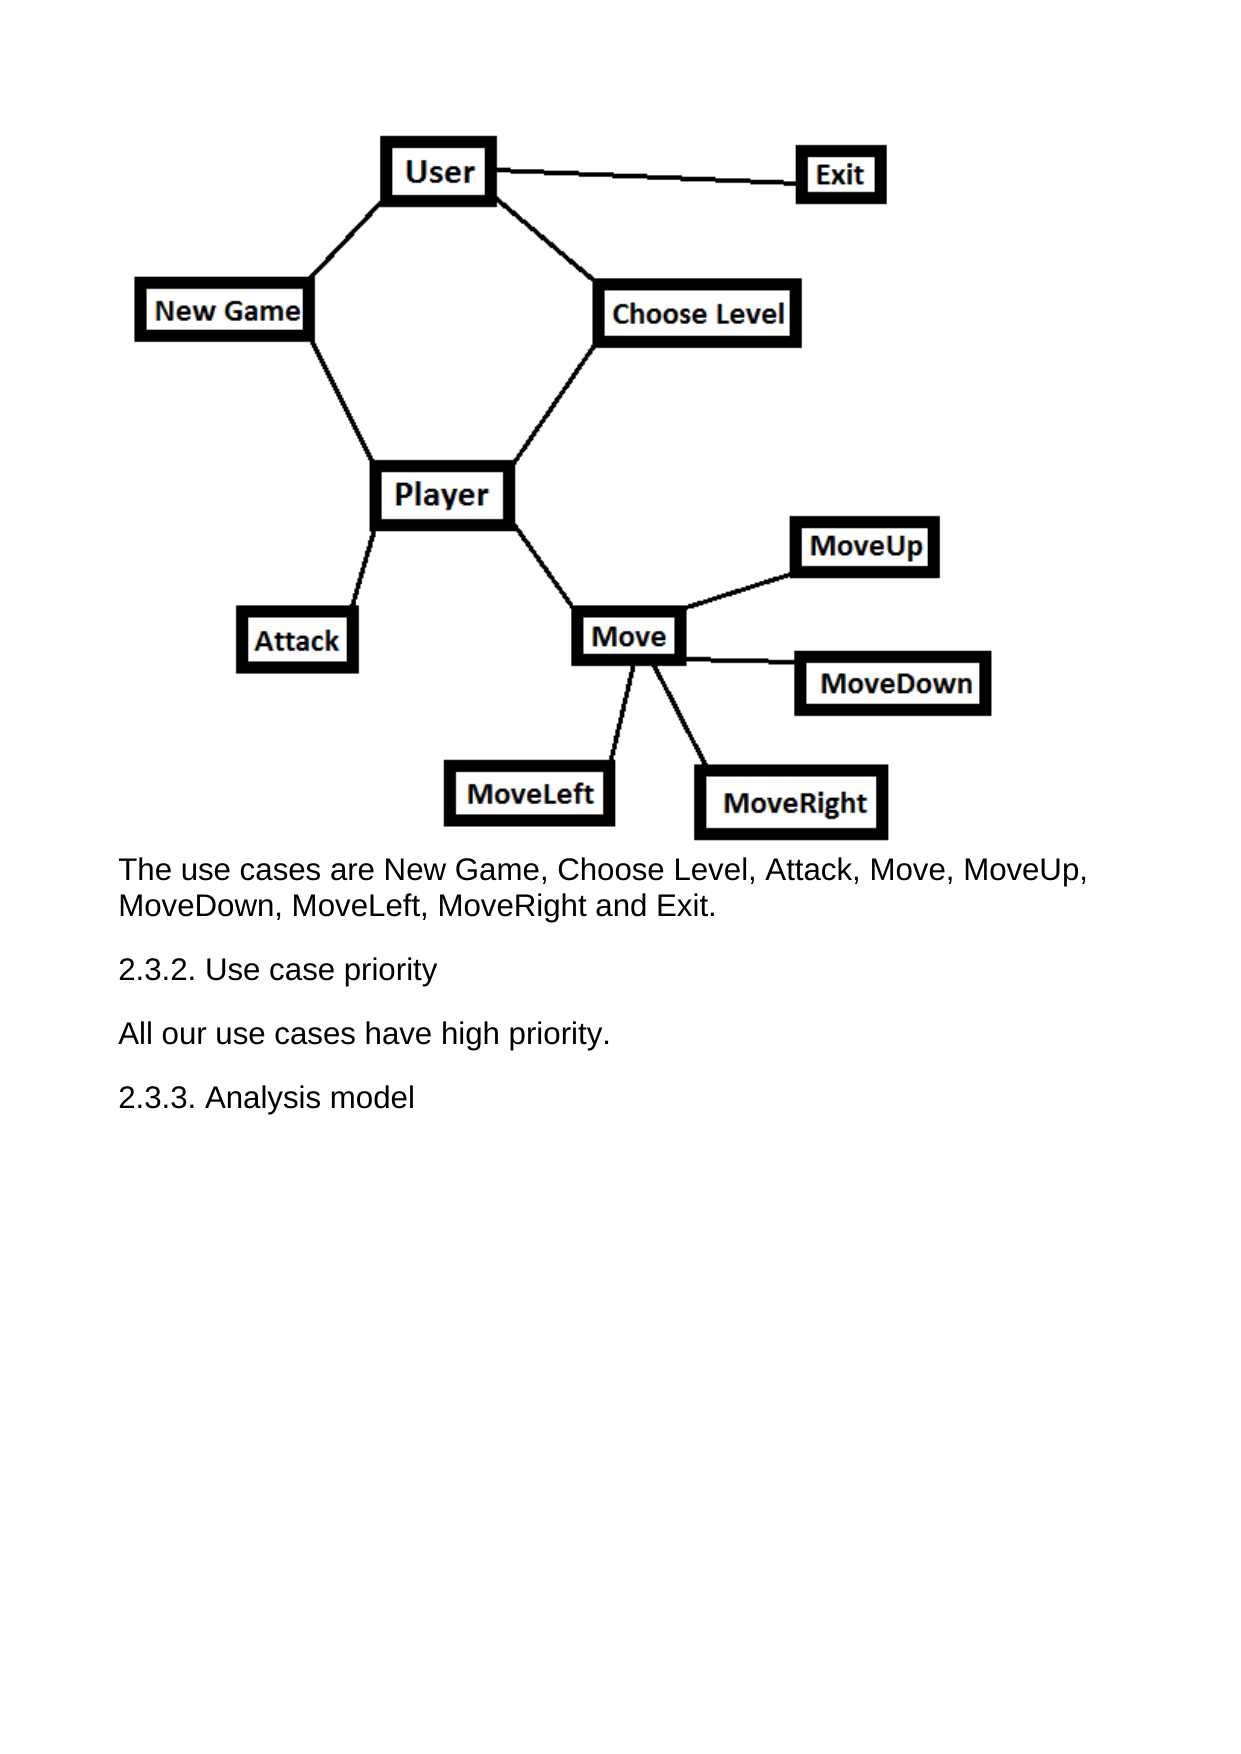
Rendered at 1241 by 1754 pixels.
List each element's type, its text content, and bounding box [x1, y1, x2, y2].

text 2.3.2. Use case priority [118, 951, 1122, 987]
text The use cases are New Game, Choose Level, Attack, Move, MoveUp, MoveDown, MoveLeft, MoveRight and Exit. [118, 851, 1122, 923]
text 2.3.3. Analysis model [118, 1079, 1122, 1115]
text All our use cases have high priority. [118, 1015, 1122, 1051]
